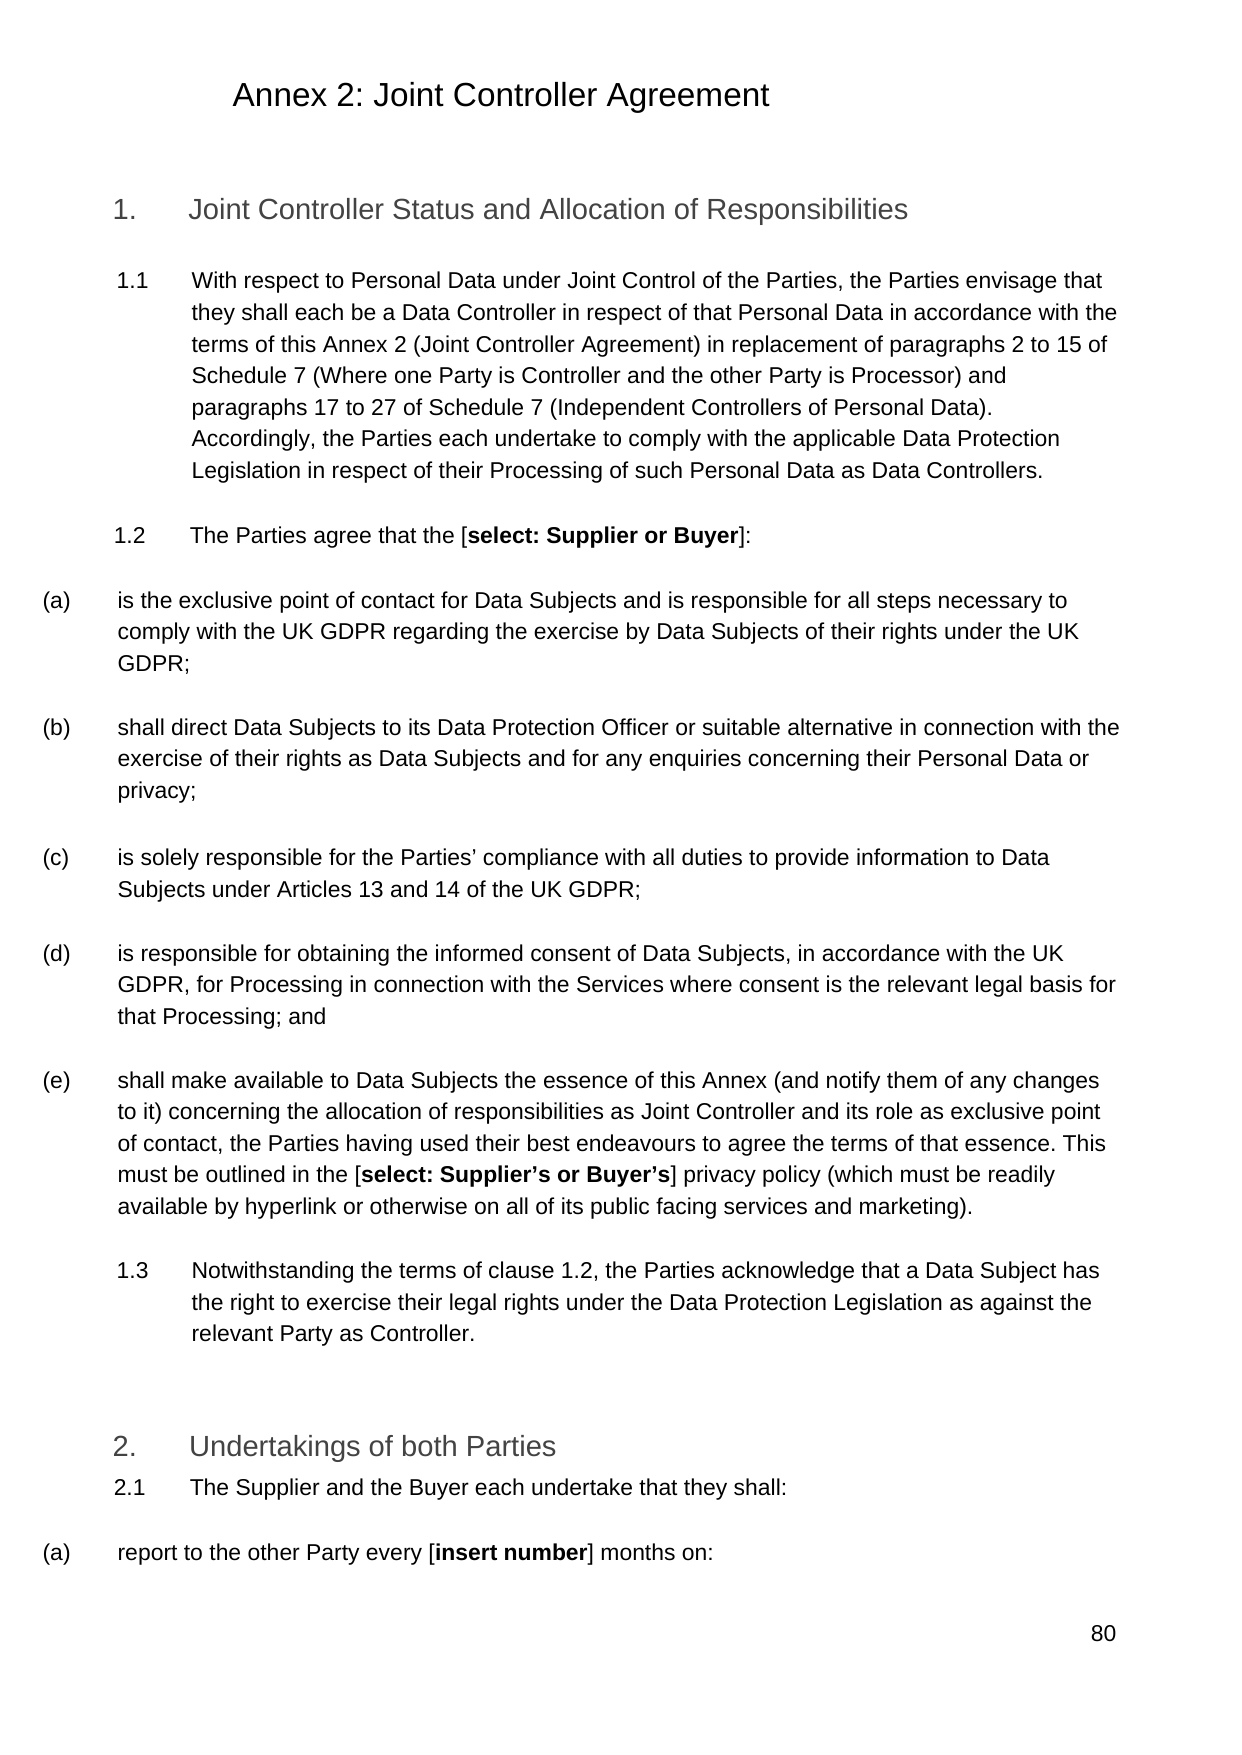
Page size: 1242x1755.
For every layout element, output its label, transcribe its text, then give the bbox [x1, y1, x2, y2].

list is the exclusive point of contact for Data Subjects and is responsible for all steps necessary to comply with the UK GDPR regarding the exercise by Data Subjects of their rights under the UK GDPR; [42, 587, 1121, 676]
text 1.1 With respect to Personal Data under Joint Control of the Parties, the Parties envisage that they shall each be a Data Controller in respect of that Personal Data in accordance with the terms of this Annex 2 (Joint Controller Agreement) in replacement of paragraphs 2 to 15 of Schedule 7 (Where one Party is Controller and the other Party is Processor) and paragraphs 17 to 27 of Schedule 7 (Independent Controllers of Personal Data). Accordingly, the Parties each undertake to comply with the applicable Data Protection Legislation in respect of their Processing of such Personal Data as Data Controllers. [116, 267, 1121, 483]
list shall make available to Data Subjects the essence of this Annex (and notify them of any changes to it) concerning the allocation of responsibilities as Joint Controller and its role as exclusive point of contact, the Parties having used their best endeavours to agree the terms of that essence. This must be outlined in the [select: Supplier’s or Buyer’s] privacy policy (which must be readily available by hyperlink or otherwise on all of its public facing services and marketing). [42, 1067, 1121, 1219]
list shall direct Data Subjects to its Data Protection Officer or suitable alternative in connection with the exercise of their rights as Data Subjects and for any enquiries concerning their Personal Data or privacy; [42, 713, 1121, 803]
subtitle 1. Joint Controller Status and Allocation of Responsibilities [0, 192, 1122, 226]
text 1.2 The Parties agree that the [select: Supplier or Buyer]: [0, 521, 1122, 549]
text 1.3 Notwithstanding the terms of clause 1.2, the Parties acknowledge that a Data Subject has the right to exercise their legal rights under the Data Protection Legislation as against the relevant Party as Controller. [116, 1257, 1121, 1346]
list is solely responsible for the Parties’ compliance with all duties to provide information to Data Subjects under Articles 13 and 14 of the UK GDPR; [42, 844, 1121, 902]
list is responsible for obtaining the informed consent of Data Subjects, in accordance with the UK GDPR, for Processing in connection with the Services where consent is the relevant legal basis for that Processing; and [42, 940, 1121, 1029]
subtitle Annex 2: Joint Controller Agreement [116, 75, 1122, 113]
subtitle 2. Undertakings of both Parties [0, 1429, 1122, 1462]
list report to the other Party every [insert number] months on: [42, 1539, 1121, 1565]
text 2.1 The Supplier and the Buyer each undertake that they shall: [0, 1473, 1122, 1501]
